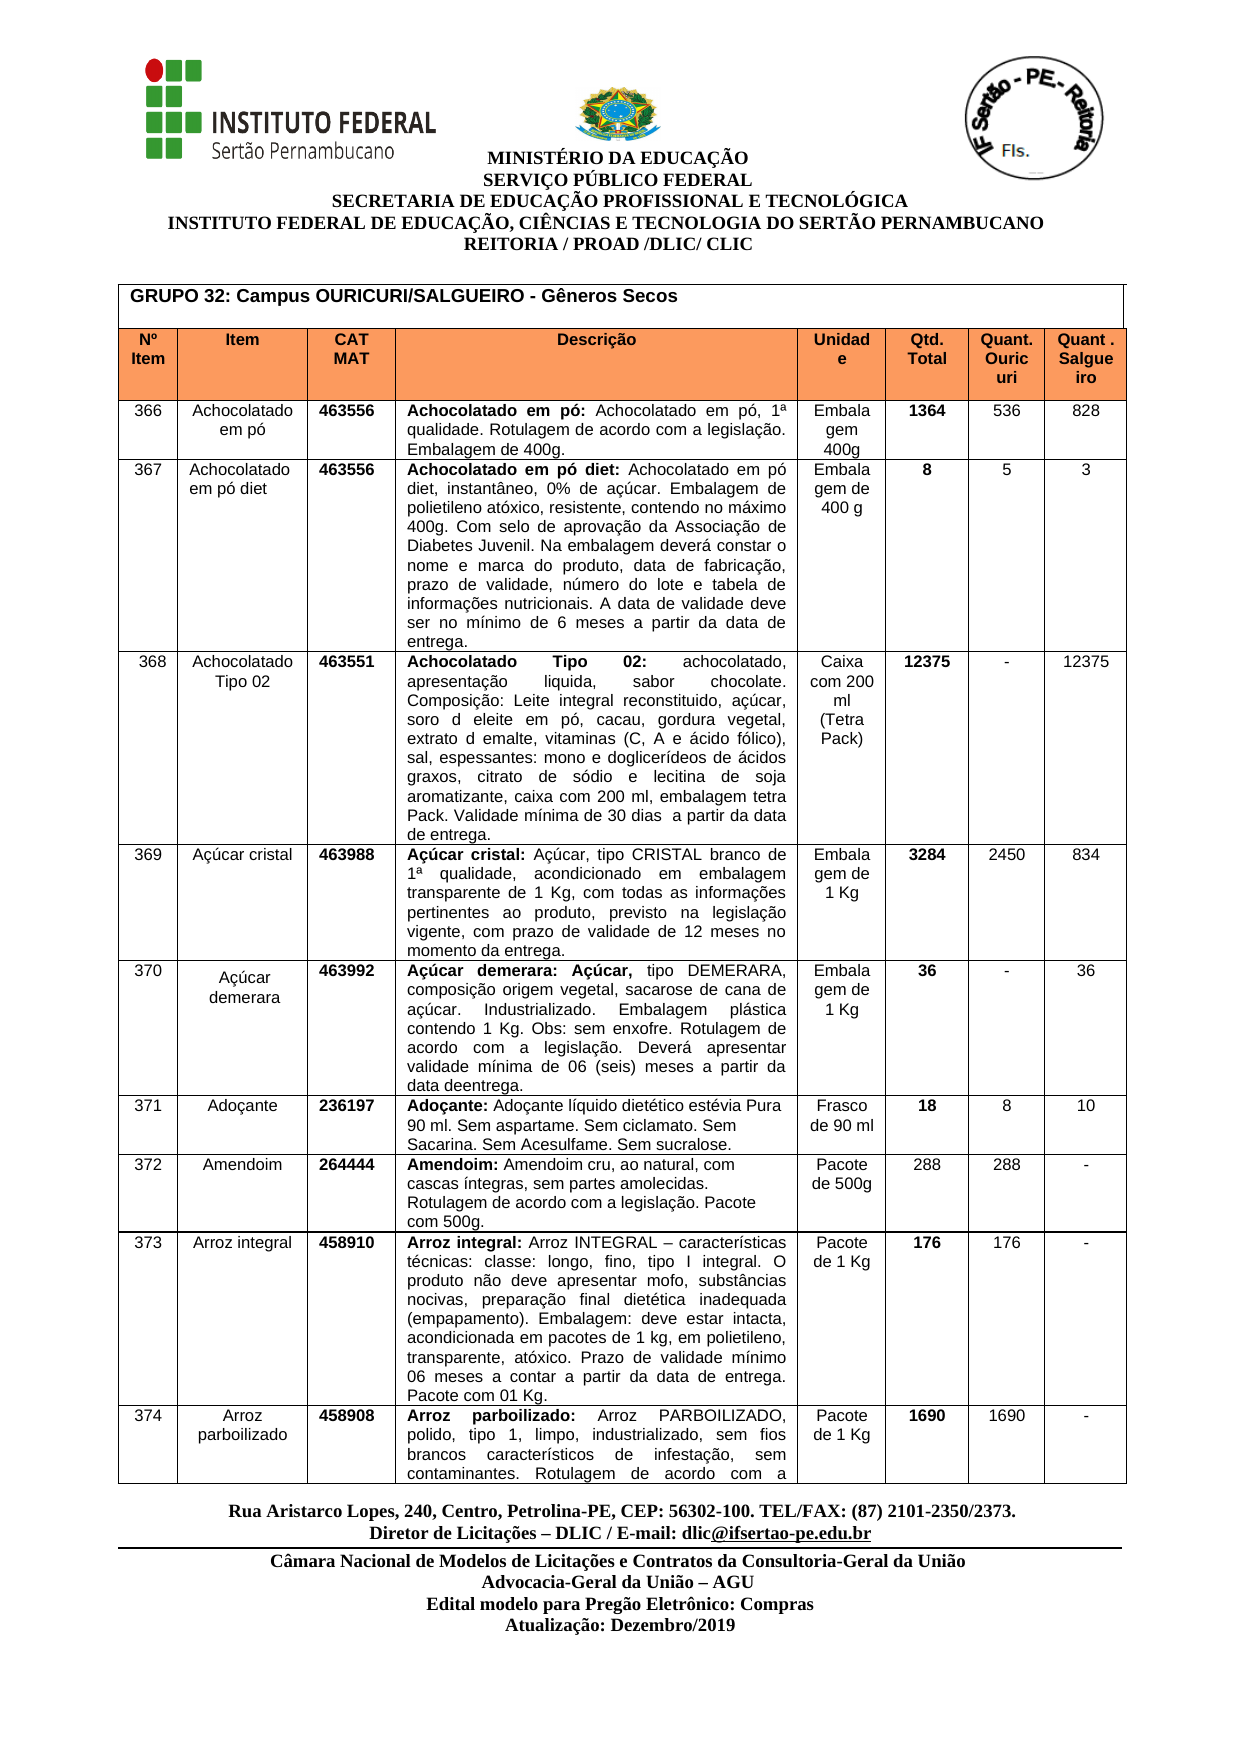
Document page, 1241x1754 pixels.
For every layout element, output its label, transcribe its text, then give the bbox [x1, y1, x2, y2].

table_cell 458908 [308, 1406, 395, 1483]
table_cell Açúcar cristal [178, 845, 307, 960]
table_cell Quant. Ouricuri [969, 329, 1044, 400]
table_cell 3284 [886, 845, 968, 960]
table_cell Descrição [396, 329, 797, 400]
table_cell 1690 [886, 1406, 968, 1483]
table_cell 369 [119, 845, 177, 960]
picture [957, 45, 1111, 186]
table_cell 463556 [308, 401, 395, 458]
picture [145, 58, 435, 159]
table_cell Açúcar cristal: Açúcar, tipo CRISTAL branco de 1ª qualidade, acondicionado em embalagem transparente de 1 Kg, com todas as informações pertinentes ao produto, previsto na legislação vigente, com prazo de validade de 12 meses no momento da entrega. [396, 845, 797, 960]
table_cell Achocolatado em pó: Achocolatado em pó, 1ª qualidade. Rotulagem de acordo com a legislação. Embalagem de 400g. [396, 401, 797, 458]
table_cell 1364 [886, 401, 968, 458]
table_cell Arroz parboilizado: Arroz PARBOILIZADO, polido, tipo 1, limpo, industrializado, sem fios brancos característicos de infestação, sem contaminantes. Rotulagem de acordo com a [396, 1406, 797, 1483]
table_cell 1690 [969, 1406, 1044, 1483]
table_cell Quant . Salgueiro [1045, 329, 1126, 400]
table_cell 288 [886, 1155, 968, 1231]
table_cell Achocolatado em pó [178, 401, 307, 458]
table_cell 176 [969, 1233, 1044, 1405]
table_header GRUPO 32: Campus OURICURI/SALGUEIRO - Gêneros Secos [119, 285, 1123, 328]
table_cell 373 [119, 1233, 177, 1405]
table_cell Adoçante [178, 1096, 307, 1154]
table_cell 463992 [308, 961, 395, 1095]
table_cell Achocolatado em pó diet: Achocolatado em pó diet, instantâneo, 0% de açúcar. Embalagem de polietileno atóxico, resistente, contendo no máximo 400g. Com selo de aprovação da Associação de Diabetes Juvenil. Na embalagem deverá constar o nome e marca do produto, data de fabricação, prazo de validade, número do lote e tabela de informações nutricionais. A data de validade deve ser no mínimo de 6 meses a partir da data de entrega. [396, 460, 797, 651]
table_cell Qtd. Total [886, 329, 968, 400]
table_cell 370 [119, 961, 177, 1095]
table_cell - [969, 652, 1044, 844]
table_cell 366 [119, 401, 177, 458]
table_cell 368 [119, 652, 177, 844]
table_cell Pacote de 1 Kg [798, 1406, 885, 1483]
table_cell Arroz integral: Arroz INTEGRAL – características técnicas: classe: longo, fino, tipo I integral. O produto não deve apresentar mofo, substâncias nocivas, preparação final dietética inadequada (empapamento). Embalagem: deve estar intacta, acondicionada em pacotes de 1 kg, em polietileno, transparente, atóxico. Prazo de validade mínimo 06 meses a contar a partir da data de entrega. Pacote com 01 Kg. [396, 1233, 797, 1405]
table_cell 2450 [969, 845, 1044, 960]
table_cell Pacote de 1 Kg [798, 1233, 885, 1405]
table_cell 463988 [308, 845, 395, 960]
table_cell Arroz integral [178, 1233, 307, 1405]
table_cell 463556 [308, 460, 395, 651]
table_cell Unidade [798, 329, 885, 400]
table_cell 18 [886, 1096, 968, 1154]
table_cell 834 [1045, 845, 1126, 960]
table_cell Açúcar demerara: Açúcar, tipo DEMERARA, composição origem vegetal, sacarose de cana de açúcar. Industrializado. Embalagem plástica contendo 1 Kg. Obs: sem enxofre. Rotulagem de acordo com a legislação. Deverá apresentar validade mínima de 06 (seis) meses a partir da data deentrega. [396, 961, 797, 1095]
table_cell 5 [969, 460, 1044, 651]
table_cell 176 [886, 1233, 968, 1405]
table_cell Achocolatado em pó diet [178, 460, 307, 651]
table_cell Pacote de 500g [798, 1155, 885, 1231]
table_cell 536 [969, 401, 1044, 458]
table_cell Embalagem de 1 Kg [798, 845, 885, 960]
table_cell Item [178, 329, 307, 400]
table_cell Adoçante: Adoçante líquido dietético estévia Pura 90 ml. Sem aspartame. Sem ciclamato. Sem Sacarina. Sem Acesulfame. Sem sucralose. [396, 1096, 797, 1154]
table_cell Açúcar demerara [178, 961, 307, 1095]
table_cell - [969, 961, 1044, 1095]
table_cell 36 [886, 961, 968, 1095]
table_cell 36 [1045, 961, 1126, 1095]
table_cell Embalagem de 1 Kg [798, 961, 885, 1095]
table_cell Amendoim [178, 1155, 307, 1231]
table_cell 236197 [308, 1096, 395, 1154]
table_cell Achocolatado Tipo 02 [178, 652, 307, 844]
table_cell 372 [119, 1155, 177, 1231]
table_cell 367 [119, 460, 177, 651]
table_cell 371 [119, 1096, 177, 1154]
table_cell Embalagem de 400 g [798, 460, 885, 651]
table_cell 288 [969, 1155, 1044, 1231]
table_cell 10 [1045, 1096, 1126, 1154]
table_cell Caixa com 200 ml (Tetra Pack) [798, 652, 885, 844]
table_cell 463551 [308, 652, 395, 844]
table_cell Embalagem 400g [798, 401, 885, 458]
table_cell Nº Item [119, 329, 177, 400]
table_cell 8 [886, 460, 968, 651]
table_cell 12375 [1045, 652, 1126, 844]
table_cell 374 [119, 1406, 177, 1483]
table_cell Achocolatado Tipo 02: achocolatado, apresentação liquida, sabor chocolate. Composição: Leite integral reconstituido, açúcar, soro d eleite em pó, cacau, gordura vegetal, extrato d emalte, vitaminas (C, A e ácido fólico), sal, espessantes: mono e doglicerídeos de ácidos graxos, citrato de sódio e lecitina de soja aromatizante, caixa com 200 ml, embalagem tetra Pack. Validade mínima de 30 dias a partir da data de entrega. [396, 652, 797, 844]
table_cell Frasco de 90 ml [798, 1096, 885, 1154]
table_cell Amendoim: Amendoim cru, ao natural, com cascas íntegras, sem partes amolecidas. Rotulagem de acordo com a legislação. Pacote com 500g. [396, 1155, 797, 1231]
table_cell Arroz parboilizado [178, 1406, 307, 1483]
table_cell 828 [1045, 401, 1126, 458]
table_cell 12375 [886, 652, 968, 844]
table_cell - [1045, 1155, 1126, 1231]
table_cell 458910 [308, 1233, 395, 1405]
table_cell - [1045, 1233, 1126, 1405]
table_cell CAT MAT [308, 329, 395, 400]
table_cell - [1045, 1406, 1126, 1483]
table_cell 264444 [308, 1155, 395, 1231]
table_cell 3 [1045, 460, 1126, 651]
picture [575, 87, 661, 141]
table_cell 8 [969, 1096, 1044, 1154]
